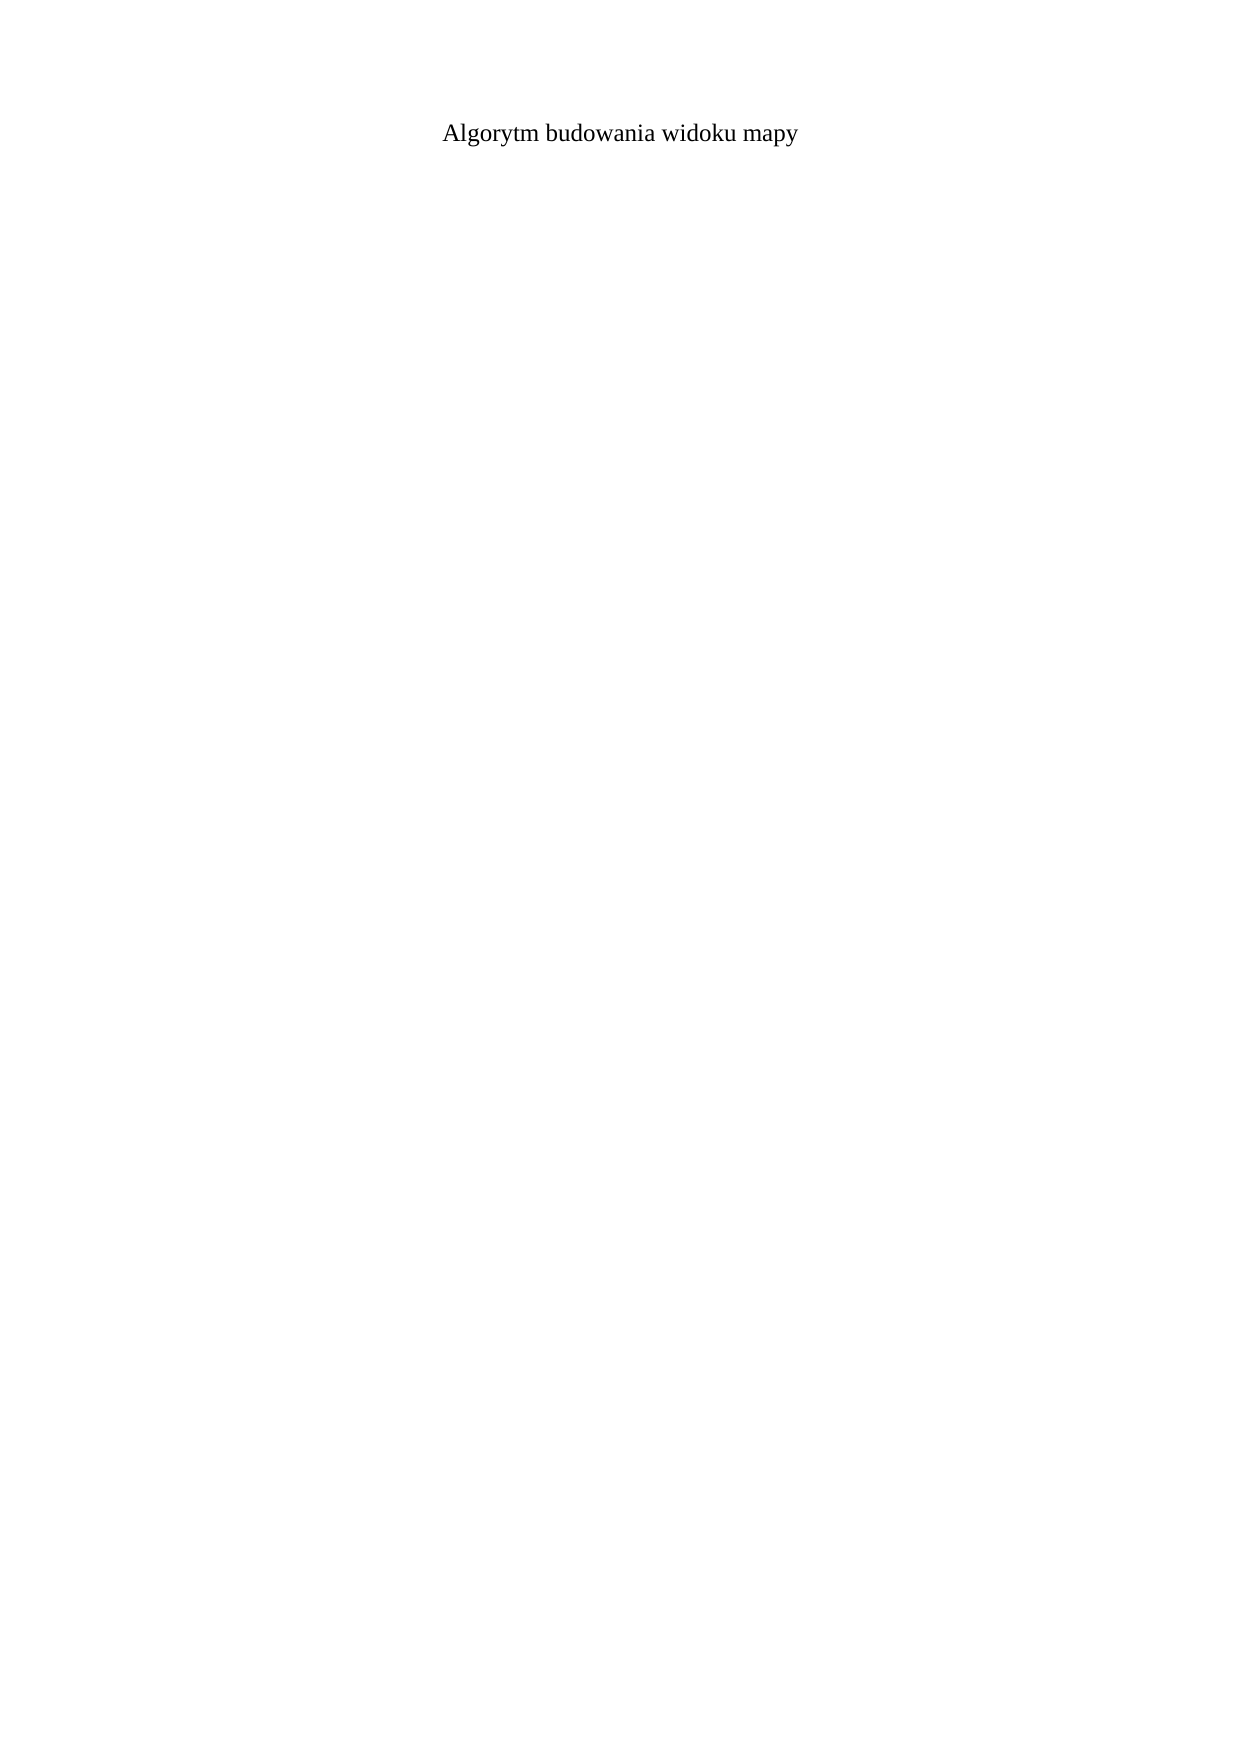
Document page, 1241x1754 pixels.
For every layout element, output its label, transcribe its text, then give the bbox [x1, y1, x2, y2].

text Algorytm budowania widoku mapy [118, 118, 1122, 147]
